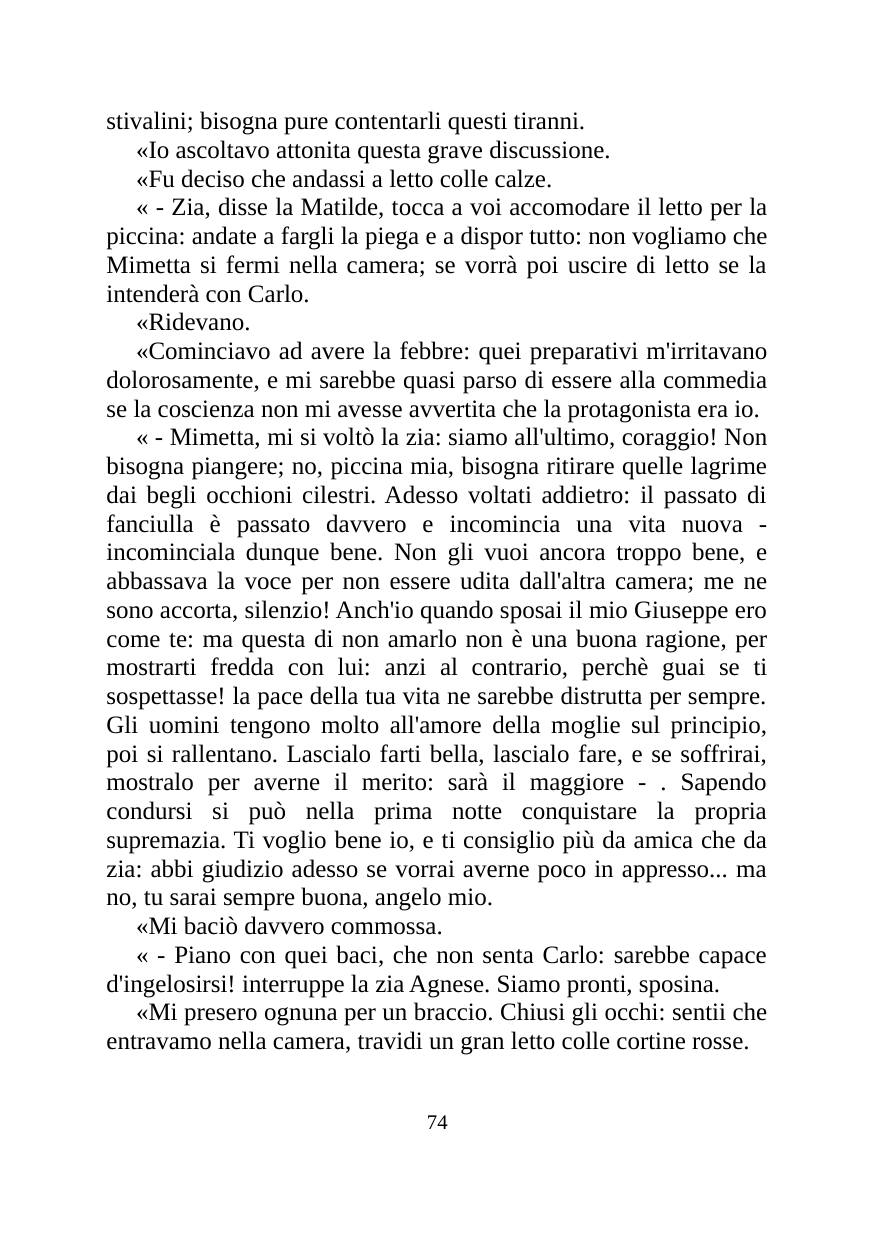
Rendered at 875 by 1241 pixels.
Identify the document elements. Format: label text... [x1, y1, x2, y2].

text «Cominciavo ad avere la febbre: quei preparativi m'irritavano dolorosamente, e mi sarebbe quasi parso di essere alla commedia se la coscienza non mi avesse avvertita che la protagonista era io. [106, 336, 768, 422]
text «Mi presero ognuna per un braccio. Chiusi gli occhi: sentii che entravamo nella camera, travidi un gran letto colle cortine rosse. [106, 997, 768, 1055]
text stivalini; bisogna pure contentarli questi tiranni. [106, 106, 768, 135]
text « - Mimetta, mi si voltò la zia: siamo all'ultimo, coraggio! Non bisogna piangere; no, piccina mia, bisogna ritirare quelle lagrime dai begli occhioni cilestri. Adesso voltati addietro: il passato di fanciulla è passato davvero e incomincia una vita nuova - incominciala dunque bene. Non gli vuoi ancora troppo bene, e abbassava la voce per non essere udita dall'altra camera; me ne sono accorta, silenzio! Anch'io quando sposai il mio Giuseppe ero come te: ma questa di non amarlo non è una buona ragione, per mostrarti fredda con lui: anzi al contrario, perchè guai se ti sospettasse! la pace della tua vita ne sarebbe distrutta per sempre. Gli uomini tengono molto all'amore della moglie sul principio, poi si rallentano. Lascialo farti bella, lascialo fare, e se soffrirai, mostralo per averne il merito: sarà il maggiore - . Sapendo condursi si può nella prima notte conquistare la propria supremazia. Ti voglio bene io, e ti consiglio più da amica che da zia: abbi giudizio adesso se vorrai averne poco in appresso... ma no, tu sarai sempre buona, angelo mio. [106, 422, 768, 911]
text « - Piano con quei baci, che non senta Carlo: sarebbe capace d'ingelosirsi! interruppe la zia Agnese. Siamo pronti, sposina. [106, 940, 768, 997]
text «Mi baciò davvero commossa. [106, 911, 768, 940]
text «Fu deciso che andassi a letto colle calze. [106, 164, 768, 192]
text « - Zia, disse la Matilde, tocca a voi accomodare il letto per la piccina: andate a fargli la piega e a dispor tutto: non vogliamo che Mimetta si fermi nella camera; se vorrà poi uscire di letto se la intenderà con Carlo. [106, 192, 768, 307]
text «Io ascoltavo attonita questa grave discussione. [106, 135, 768, 164]
text «Ridevano. [106, 307, 768, 336]
